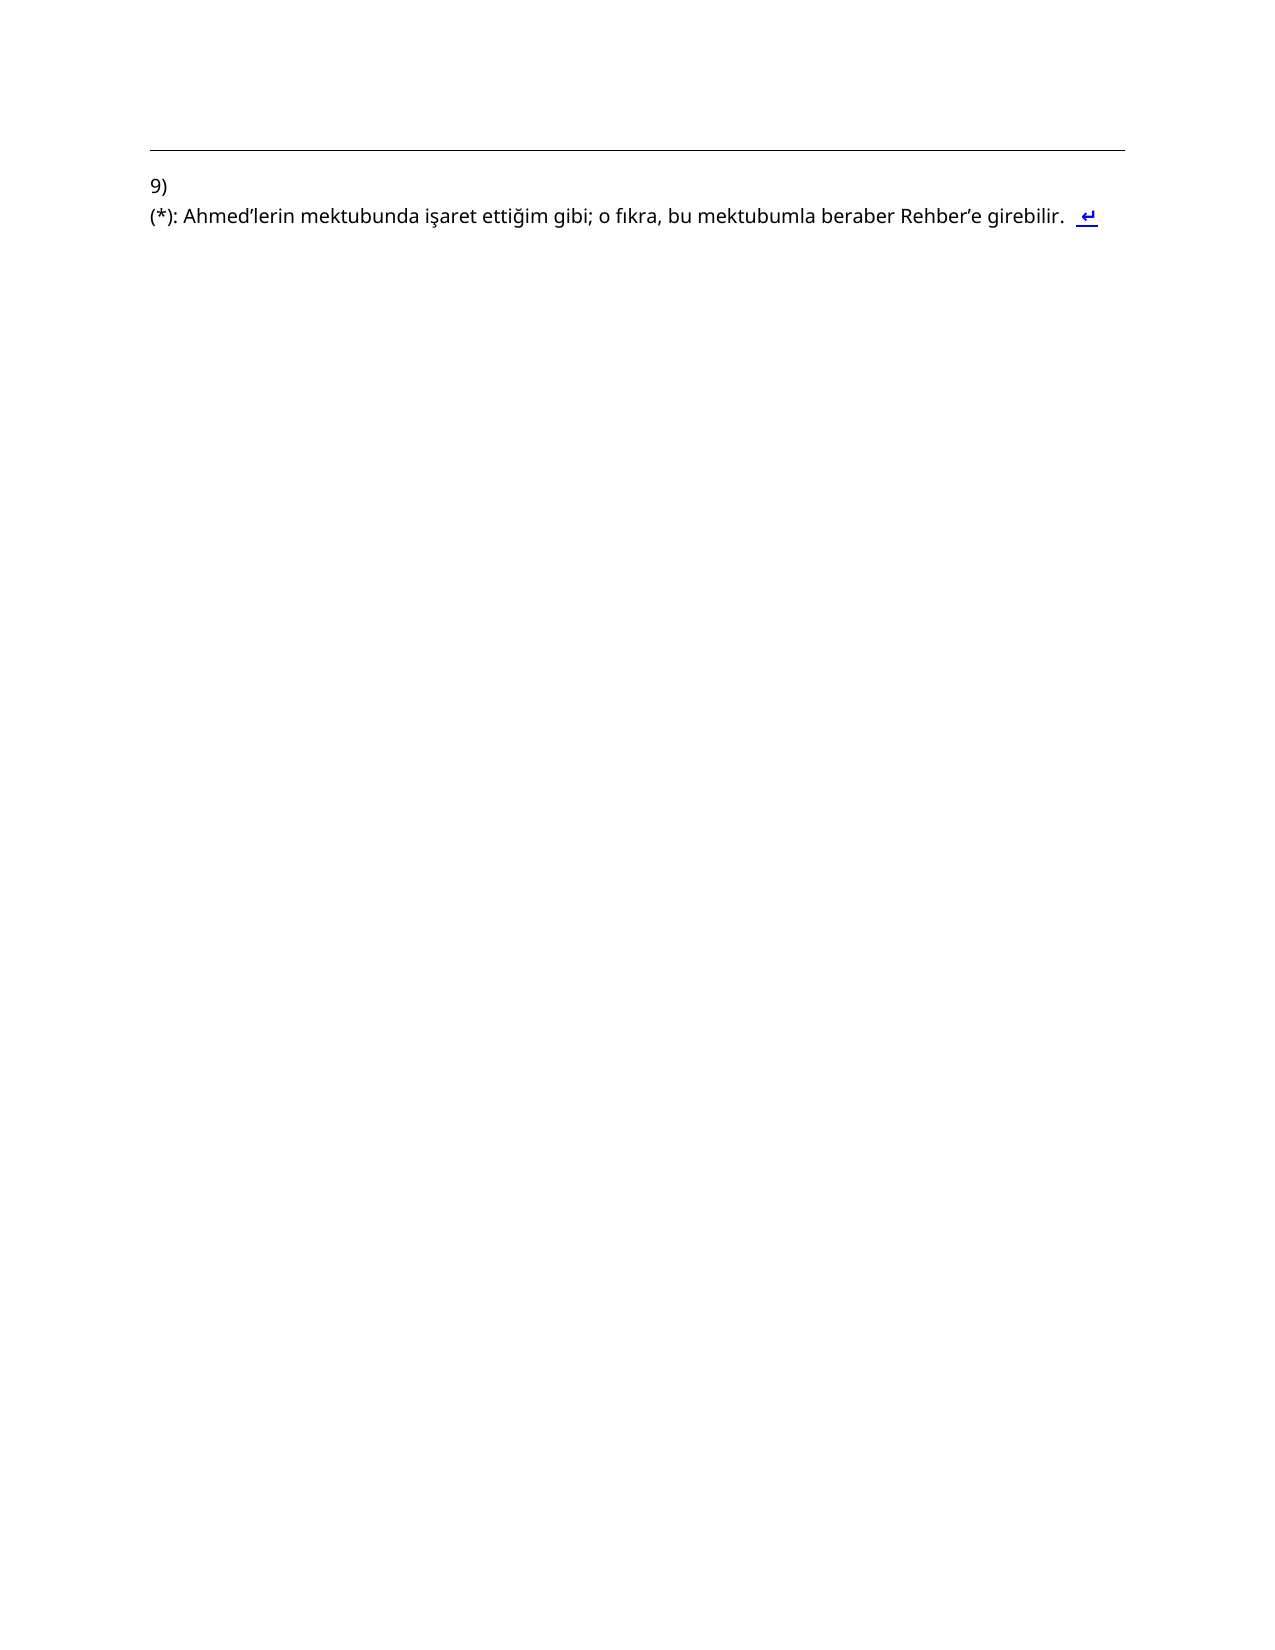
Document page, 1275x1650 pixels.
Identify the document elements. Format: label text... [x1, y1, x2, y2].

text (*): Ahmed’lerin mektubunda işaret ettiğim gibi; o fıkra, bu mektubumla beraber Rehber’e girebilir. ↵ [150, 199, 1125, 229]
text 9) [150, 151, 1125, 199]
